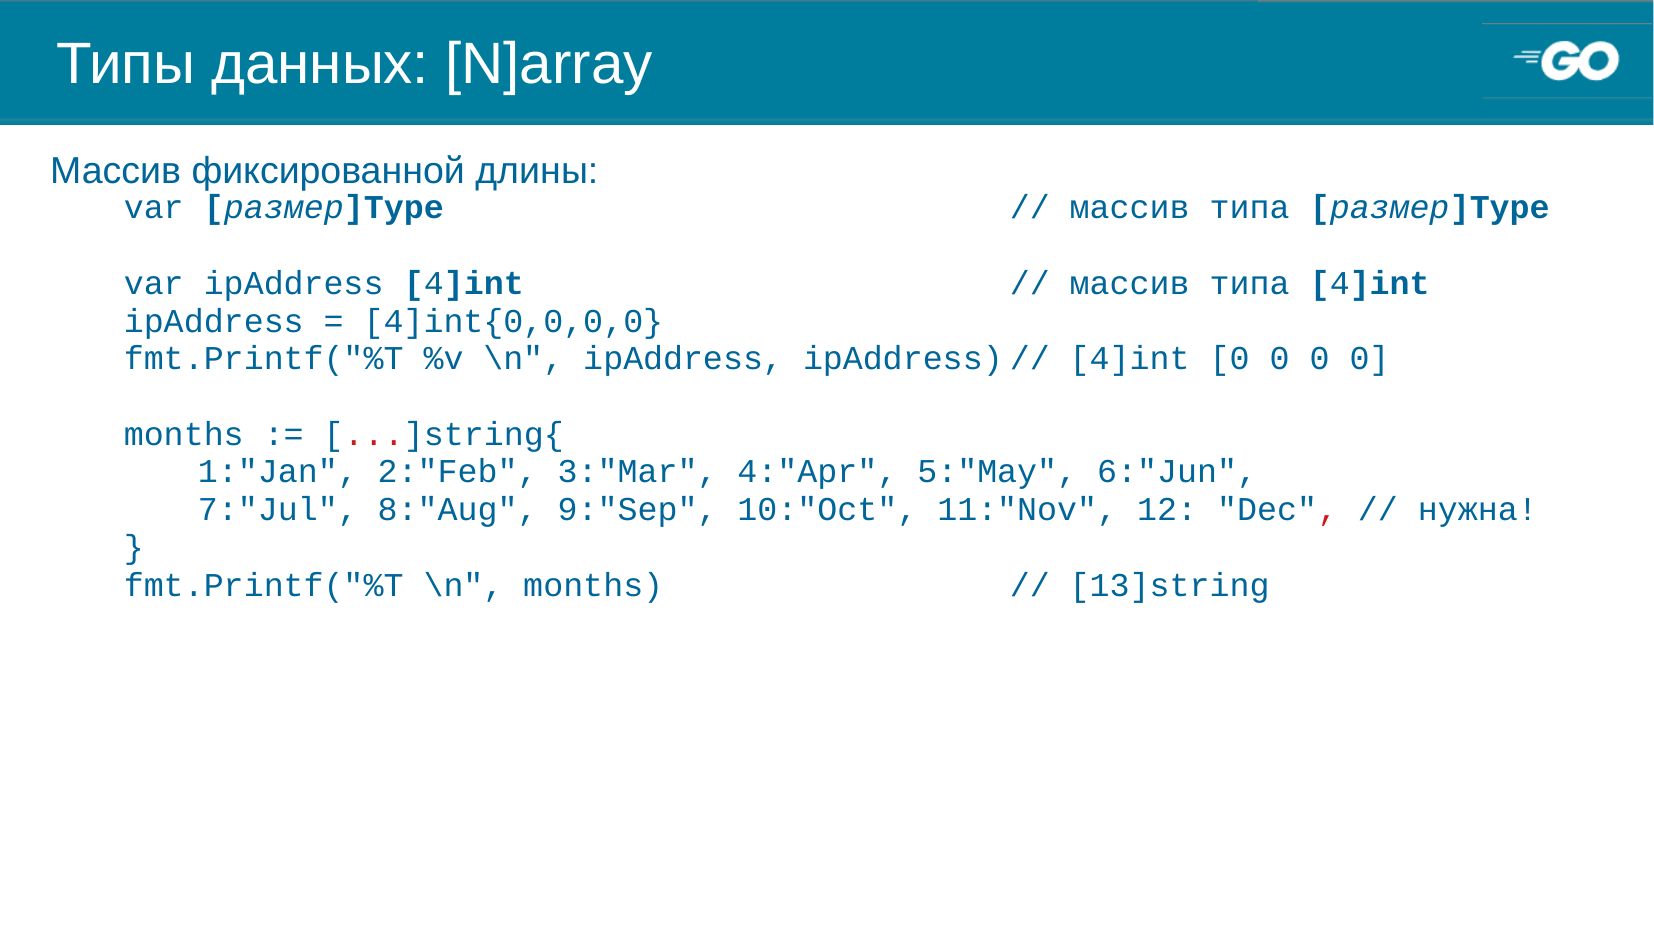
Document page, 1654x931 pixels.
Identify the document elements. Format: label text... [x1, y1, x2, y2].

picture [1542, 41, 1619, 81]
text_box Типы данных: [N]array [41, 23, 1495, 104]
text_box Массив фиксированной длины: var [размер]Type // массив типа [размер]Type var ipAddress [4]int // массив типа [4]int ipAddress = [4]int{0,0,0,0} fmt.Printf("%T %v \n", ipAddress, ipAddress) // [4]int [0 0 0 0] months := [...]string{ 1:"Jan", 2:"Feb", 3:"Mar", 4:"Apr", 5:"May", 6:"Jun", 7:"Jul", 8:"Aug", 9:"Sep", 10:"Oct", 11:"Nov", 12: "Dec", // нужна! } fmt.Printf("%T \n", months) // [13]string [35, 141, 1619, 898]
